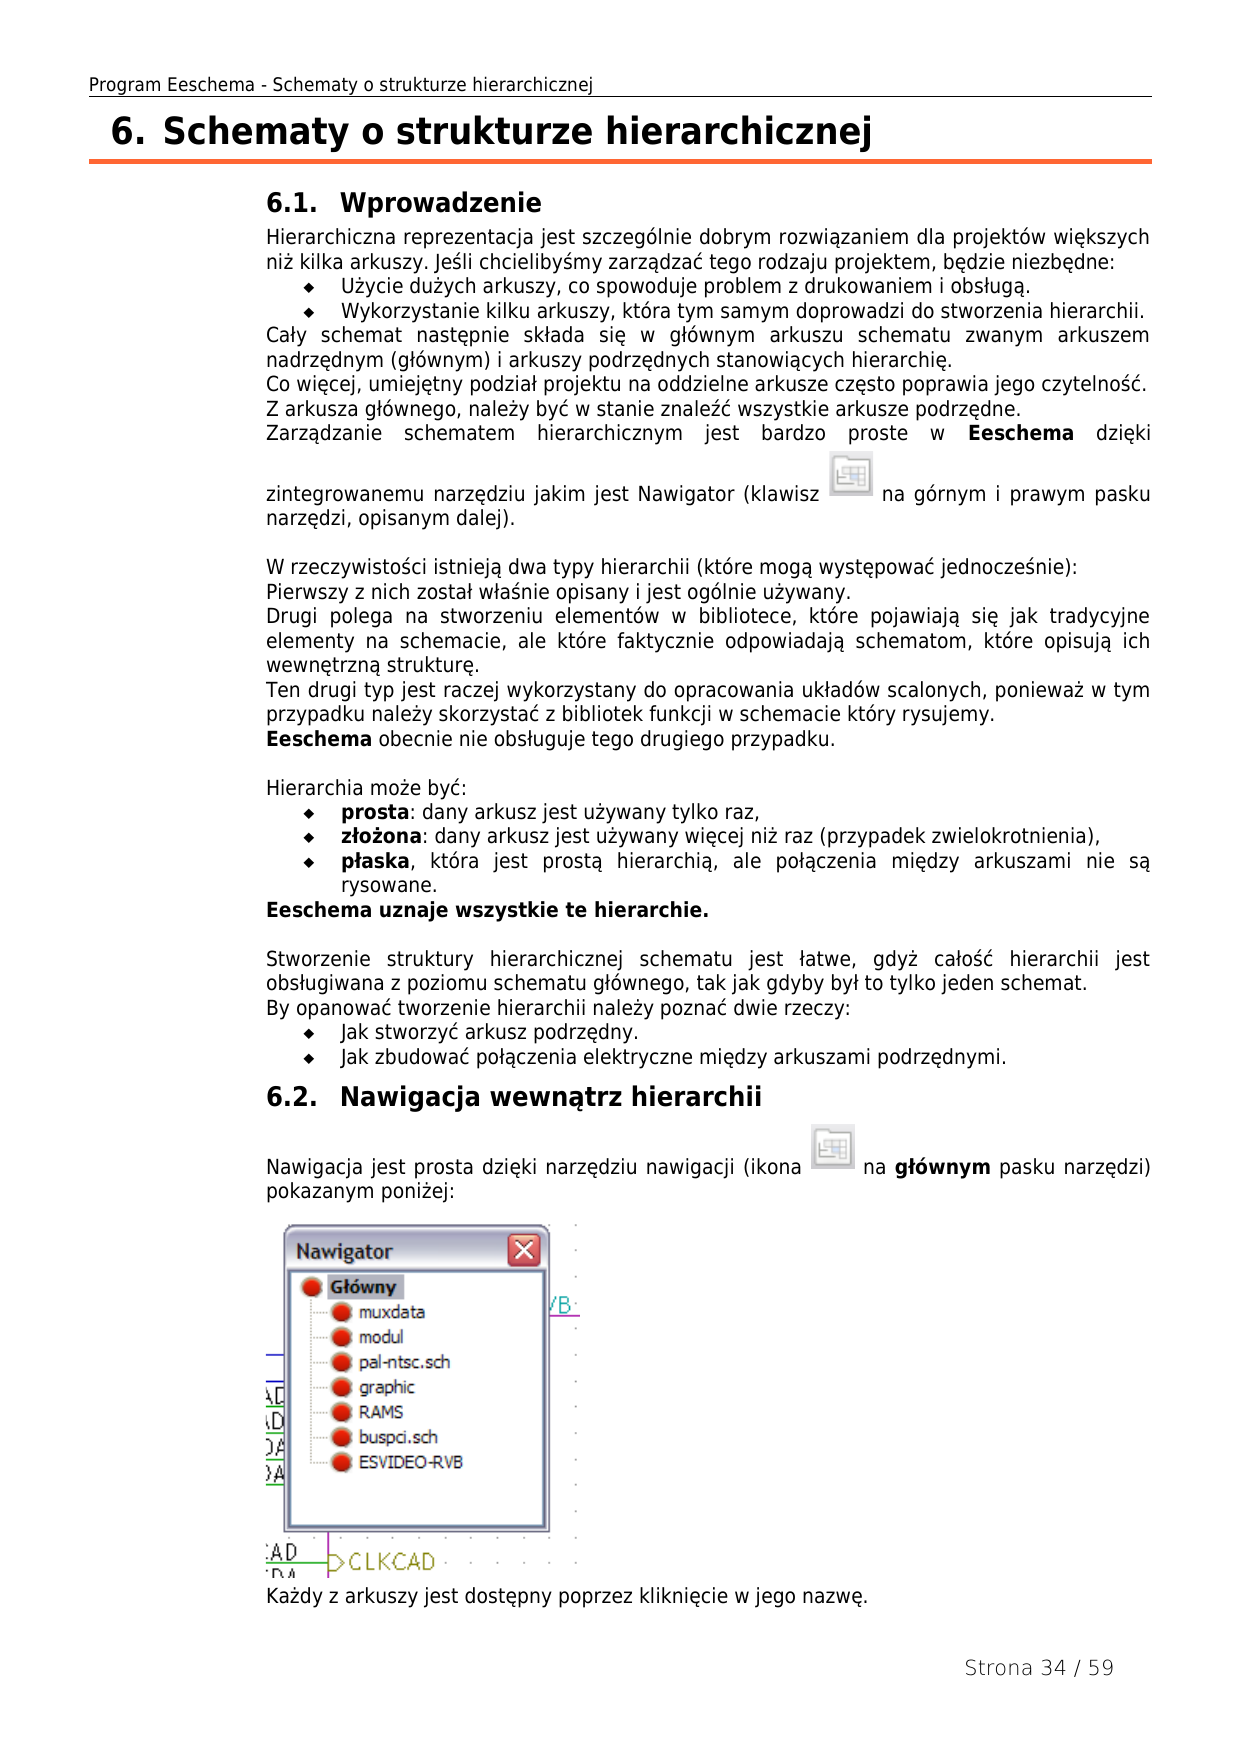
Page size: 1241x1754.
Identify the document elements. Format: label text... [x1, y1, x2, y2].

picture [829, 451, 874, 496]
list prosta: dany arkusz jest używany tylko raz, [303, 800, 1152, 824]
subtitle Wprowadzenie [266, 188, 1152, 219]
picture [811, 1124, 855, 1169]
text Ten drugi typ jest raczej wykorzystany do opracowania układów scalonych, ponieważ w tym przypadku należy skorzystać z bibliotek funkcji w schemacie który rysujemy. [266, 678, 1152, 727]
picture [265, 1209, 580, 1578]
list Jak stworzyć arkusz podrzędny. [303, 1020, 1152, 1045]
text Stworzenie struktury hierarchicznej schematu jest łatwe, gdyż całość hierarchii jest obsługiwana z poziomu schematu głównego, tak jak gdyby był to tylko jeden schemat. [266, 947, 1152, 996]
text Nawigacja jest prosta dzięki narzędziu nawigacji (ikona na głównym pasku narzędzi) pokazanym poniżej: [266, 1118, 1152, 1203]
text Eeschema obecnie nie obsługuje tego drugiego przypadku. [266, 727, 1152, 751]
text By opanować tworzenie hierarchii należy poznać dwie rzeczy: [266, 996, 1152, 1020]
list płaska, która jest prostą hierarchią, ale połączenia między arkuszami nie są rysowane. [303, 849, 1152, 898]
list Wykorzystanie kilku arkuszy, która tym samym doprowadzi do stworzenia hierarchii. [303, 299, 1152, 323]
text Hierarchiczna reprezentacja jest szczególnie dobrym rozwiązaniem dla projektów większych niż kilka arkuszy. Jeśli chcielibyśmy zarządzać tego rodzaju projektem, będzie niezbędne: [266, 225, 1152, 274]
text Hierarchia może być: [266, 776, 1152, 800]
text Pierwszy z nich został właśnie opisany i jest ogólnie używany. [266, 580, 1152, 604]
text Z arkusza głównego, należy być w stanie znaleźć wszystkie arkusze podrzędne. [266, 397, 1152, 421]
list złożona: dany arkusz jest używany więcej niż raz (przypadek zwielokrotnienia), [303, 824, 1152, 849]
text Eeschema uznaje wszystkie te hierarchie. [266, 898, 1152, 922]
list Użycie dużych arkuszy, co spowoduje problem z drukowaniem i obsługą. [303, 274, 1152, 299]
subtitle Schematy o strukturze hierarchicznej [88, 103, 1152, 164]
list Jak zbudować połączenia elektryczne między arkuszami podrzędnymi. [303, 1045, 1152, 1069]
text Każdy z arkuszy jest dostępny poprzez kliknięcie w jego nazwę. [266, 1584, 1152, 1608]
text Cały schemat następnie składa się w głównym arkuszu schematu zwanym arkuszem nadrzędnym (głównym) i arkuszy podrzędnych stanowiących hierarchię. [266, 323, 1152, 372]
subtitle Nawigacja wewnątrz hierarchii [266, 1081, 1152, 1112]
text Drugi polega na stworzeniu elementów w bibliotece, które pojawiają się jak tradycyjne elementy na schemacie, ale które faktycznie odpowiadają schematom, które opisują ich wewnętrzną strukturę. [266, 604, 1152, 678]
text Zarządzanie schematem hierarchicznym jest bardzo proste w Eeschema dzięki zintegrowanemu narzędziu jakim jest Nawigator (klawisz na górnym i prawym pasku narzędzi, opisanym dalej). [266, 421, 1152, 531]
text W rzeczywistości istnieją dwa typy hierarchii (które mogą występować jednocześnie): [266, 555, 1152, 580]
text Co więcej, umiejętny podział projektu na oddzielne arkusze często poprawia jego czytelność. [266, 372, 1152, 397]
